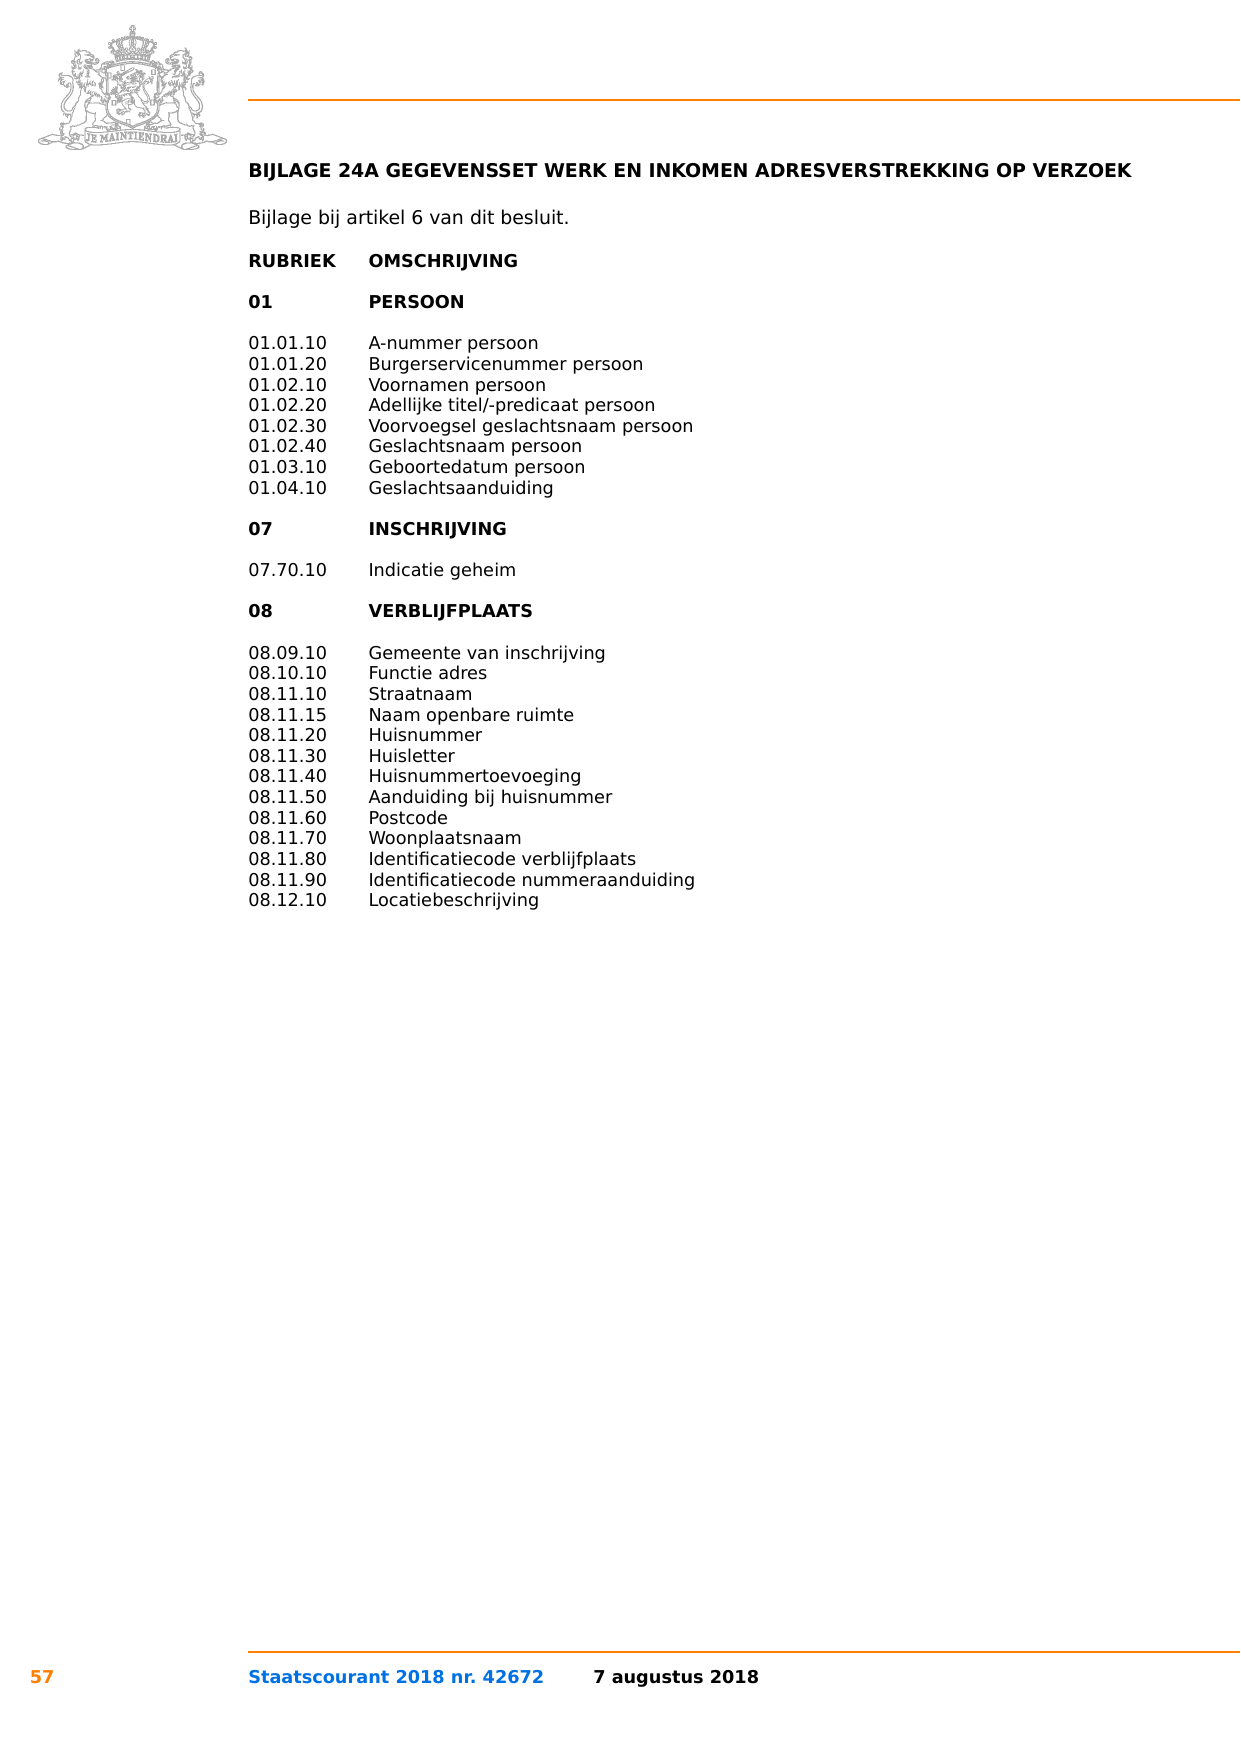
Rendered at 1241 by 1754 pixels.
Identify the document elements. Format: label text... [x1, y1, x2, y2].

table_cell Indicatie geheim [363, 560, 1163, 581]
table_cell 01.01.10 [248, 333, 362, 354]
table_cell Huisletter [363, 746, 1163, 766]
table_cell 08.11.60 [248, 808, 362, 828]
table_header OMSCHRIJVING [363, 251, 1163, 271]
table_cell 08.11.90 [248, 870, 362, 890]
table_cell 01.02.30 [248, 416, 362, 436]
table_cell Voorvoegsel geslachtsnaam persoon [363, 416, 1163, 436]
table_cell 08.11.80 [248, 849, 362, 869]
table_cell Geslachtsaanduiding [363, 478, 1163, 498]
table_cell Straatnaam [363, 684, 1163, 704]
table_cell Identificatiecode verblijfplaats [363, 849, 1163, 869]
table_cell 07 [248, 519, 362, 539]
table_cell 01.02.20 [248, 395, 362, 416]
table_cell [363, 498, 1163, 519]
table_cell 01 [248, 292, 362, 313]
table_cell [363, 540, 1163, 560]
table_cell 08.12.10 [248, 890, 362, 911]
table_cell 08.11.10 [248, 684, 362, 704]
table_cell VERBLIJFPLAATS [363, 601, 1163, 622]
table_cell [363, 313, 1163, 333]
table_cell Naam openbare ruimte [363, 705, 1163, 725]
table_cell 08.11.70 [248, 828, 362, 849]
table_cell Geslachtsnaam persoon [363, 436, 1163, 457]
table_cell [248, 581, 362, 601]
table_cell [363, 581, 1163, 601]
table_cell [363, 271, 1163, 292]
table_cell INSCHRIJVING [363, 519, 1163, 539]
table_cell Adellijke titel/-predicaat persoon [363, 395, 1163, 416]
table_cell A-nummer persoon [363, 333, 1163, 354]
table_cell Burgerservicenummer persoon [363, 354, 1163, 374]
table_cell Voornamen persoon [363, 375, 1163, 395]
table_cell 08.11.30 [248, 746, 362, 766]
table_cell [248, 622, 362, 643]
table_cell 08.11.50 [248, 787, 362, 808]
table_cell Locatiebeschrijving [363, 890, 1163, 911]
table_cell [248, 271, 362, 292]
table_cell 01.02.10 [248, 375, 362, 395]
table_cell 08.11.15 [248, 705, 362, 725]
table_cell [248, 498, 362, 519]
table_cell [248, 540, 362, 560]
table_cell Huisnummer [363, 725, 1163, 746]
table_cell Identificatiecode nummeraanduiding [363, 870, 1163, 890]
table_cell 07.70.10 [248, 560, 362, 581]
table_cell Geboortedatum persoon [363, 457, 1163, 478]
table_cell 08.11.40 [248, 766, 362, 787]
table_cell Functie adres [363, 663, 1163, 684]
table_cell 01.04.10 [248, 478, 362, 498]
table_header RUBRIEK [248, 251, 362, 271]
table_cell 01.02.40 [248, 436, 362, 457]
table_cell Gemeente van inschrijving [363, 643, 1163, 663]
subtitle BIJLAGE 24A GEGEVENSSET WERK EN INKOMEN ADRESVERSTREKKING OP VERZOEK [248, 160, 1163, 182]
table_cell [363, 622, 1163, 643]
table_cell 01.01.20 [248, 354, 362, 374]
table_cell 08 [248, 601, 362, 622]
table_cell Huisnummertoevoeging [363, 766, 1163, 787]
table_cell 08.09.10 [248, 643, 362, 663]
table_cell 01.03.10 [248, 457, 362, 478]
text Bijlage bij artikel 6 van dit besluit. [248, 207, 1163, 229]
table_cell Woonplaatsnaam [363, 828, 1163, 849]
table_cell 08.10.10 [248, 663, 362, 684]
table_cell PERSOON [363, 292, 1163, 313]
table_cell [248, 313, 362, 333]
picture [38, 25, 227, 150]
table_cell Postcode [363, 808, 1163, 828]
table_cell 08.11.20 [248, 725, 362, 746]
table_cell Aanduiding bij huisnummer [363, 787, 1163, 808]
